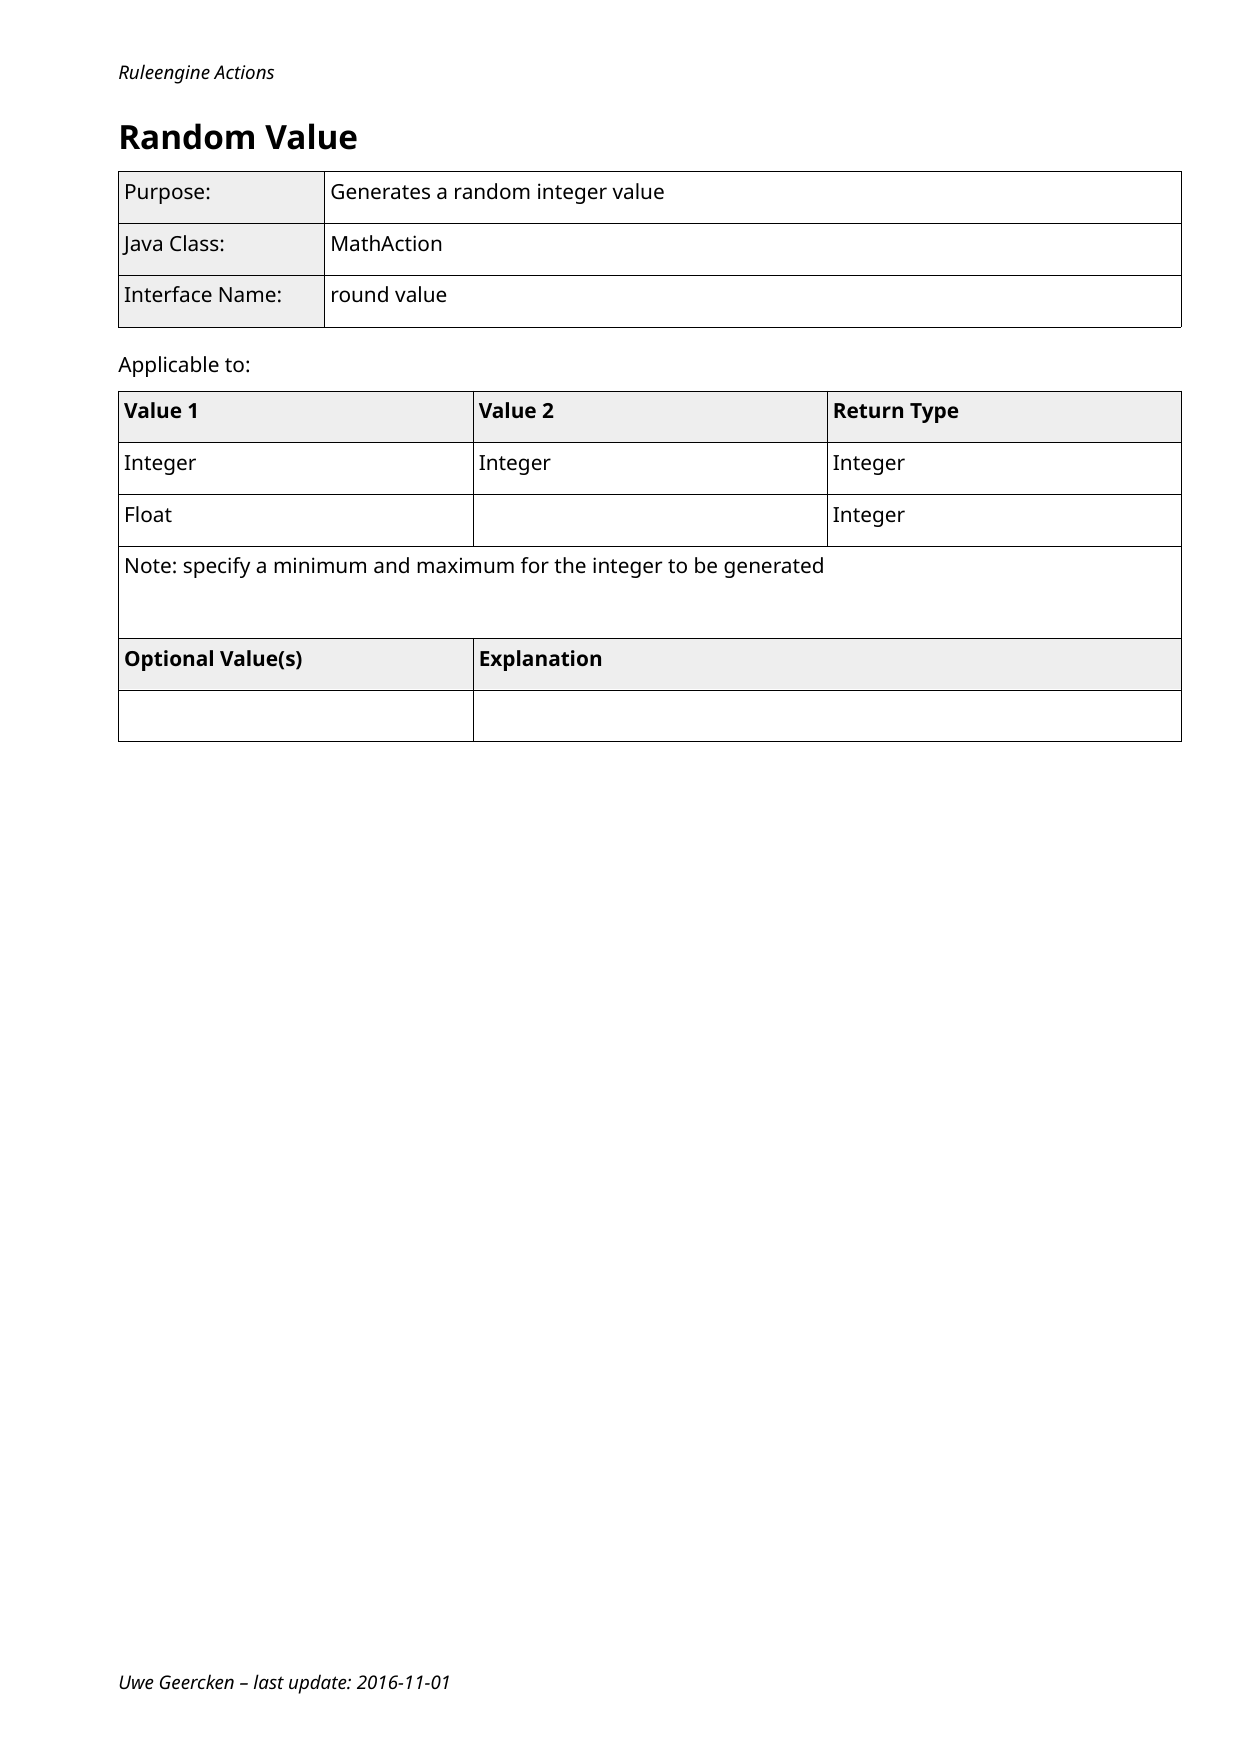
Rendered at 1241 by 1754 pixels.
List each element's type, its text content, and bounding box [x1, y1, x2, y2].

table_cell Interface Name: [119, 276, 324, 327]
table_cell Float [119, 495, 473, 546]
table_header Return Type [828, 392, 1181, 442]
table_cell Optional Value(s) [119, 639, 473, 689]
table_cell Integer [474, 443, 827, 494]
table_cell Integer [828, 495, 1181, 546]
text Random Value [118, 114, 1181, 159]
table_cell Explanation [474, 639, 1181, 689]
table_cell Integer [119, 443, 473, 494]
table_cell [119, 691, 473, 741]
table_cell Integer [828, 443, 1181, 494]
table_cell [474, 691, 1181, 741]
table_header Value 2 [474, 392, 827, 442]
table_cell MathAction [325, 224, 1181, 275]
table_cell Note: specify a minimum and maximum for the integer to be generated [119, 547, 1181, 638]
table_header Generates a random integer value [325, 172, 1181, 223]
table_cell [474, 495, 827, 546]
text Applicable to: [118, 350, 1181, 379]
table_header Value 1 [119, 392, 473, 442]
table_cell Java Class: [119, 224, 324, 275]
table_cell round value [325, 276, 1181, 327]
table_header Purpose: [119, 172, 324, 223]
